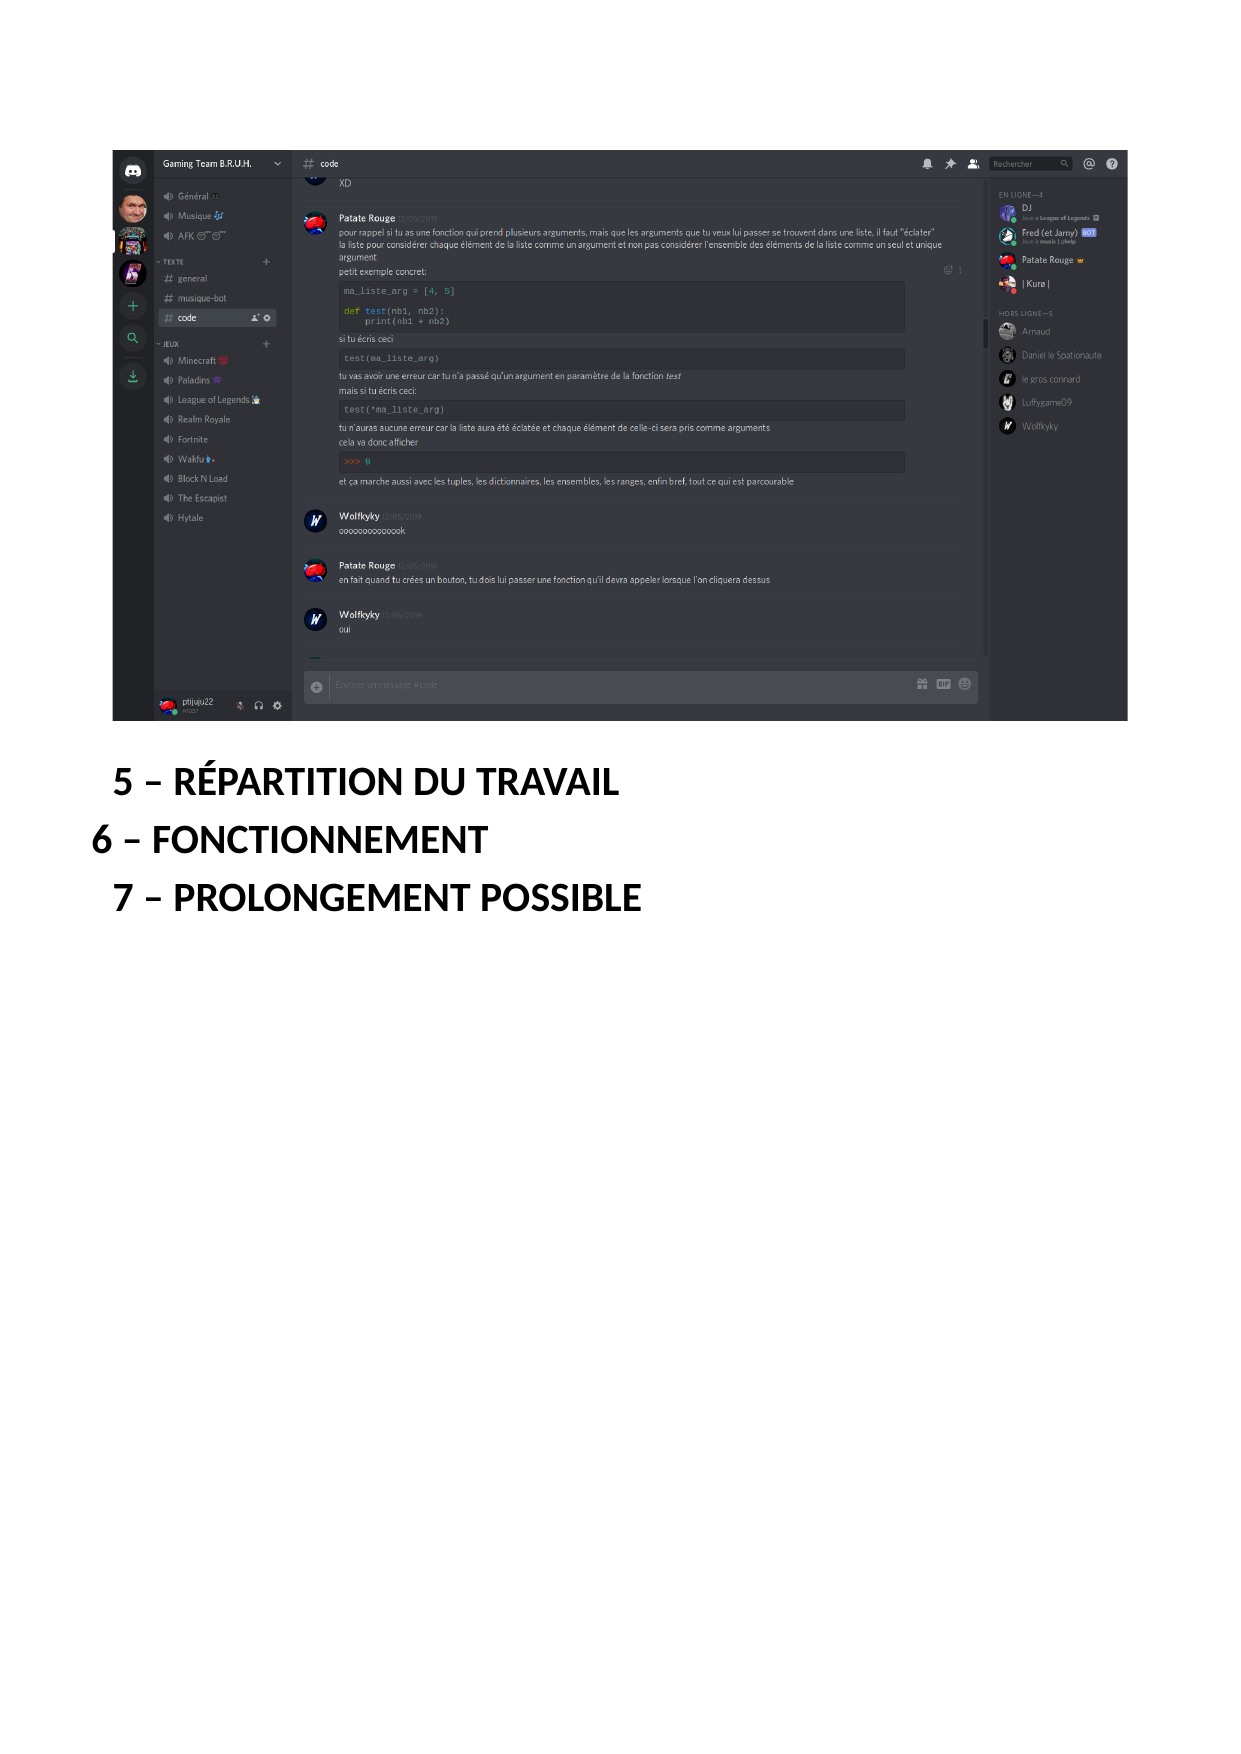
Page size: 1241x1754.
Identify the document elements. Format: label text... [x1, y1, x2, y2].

text 5 – RÉPARTITION DU TRAVAIL [53, 754, 1187, 805]
picture [112, 150, 1128, 721]
text 7 – PROLONGEMENT POSSIBLE [53, 871, 1187, 922]
text 6 – FONCTIONNEMENT [53, 813, 1187, 864]
